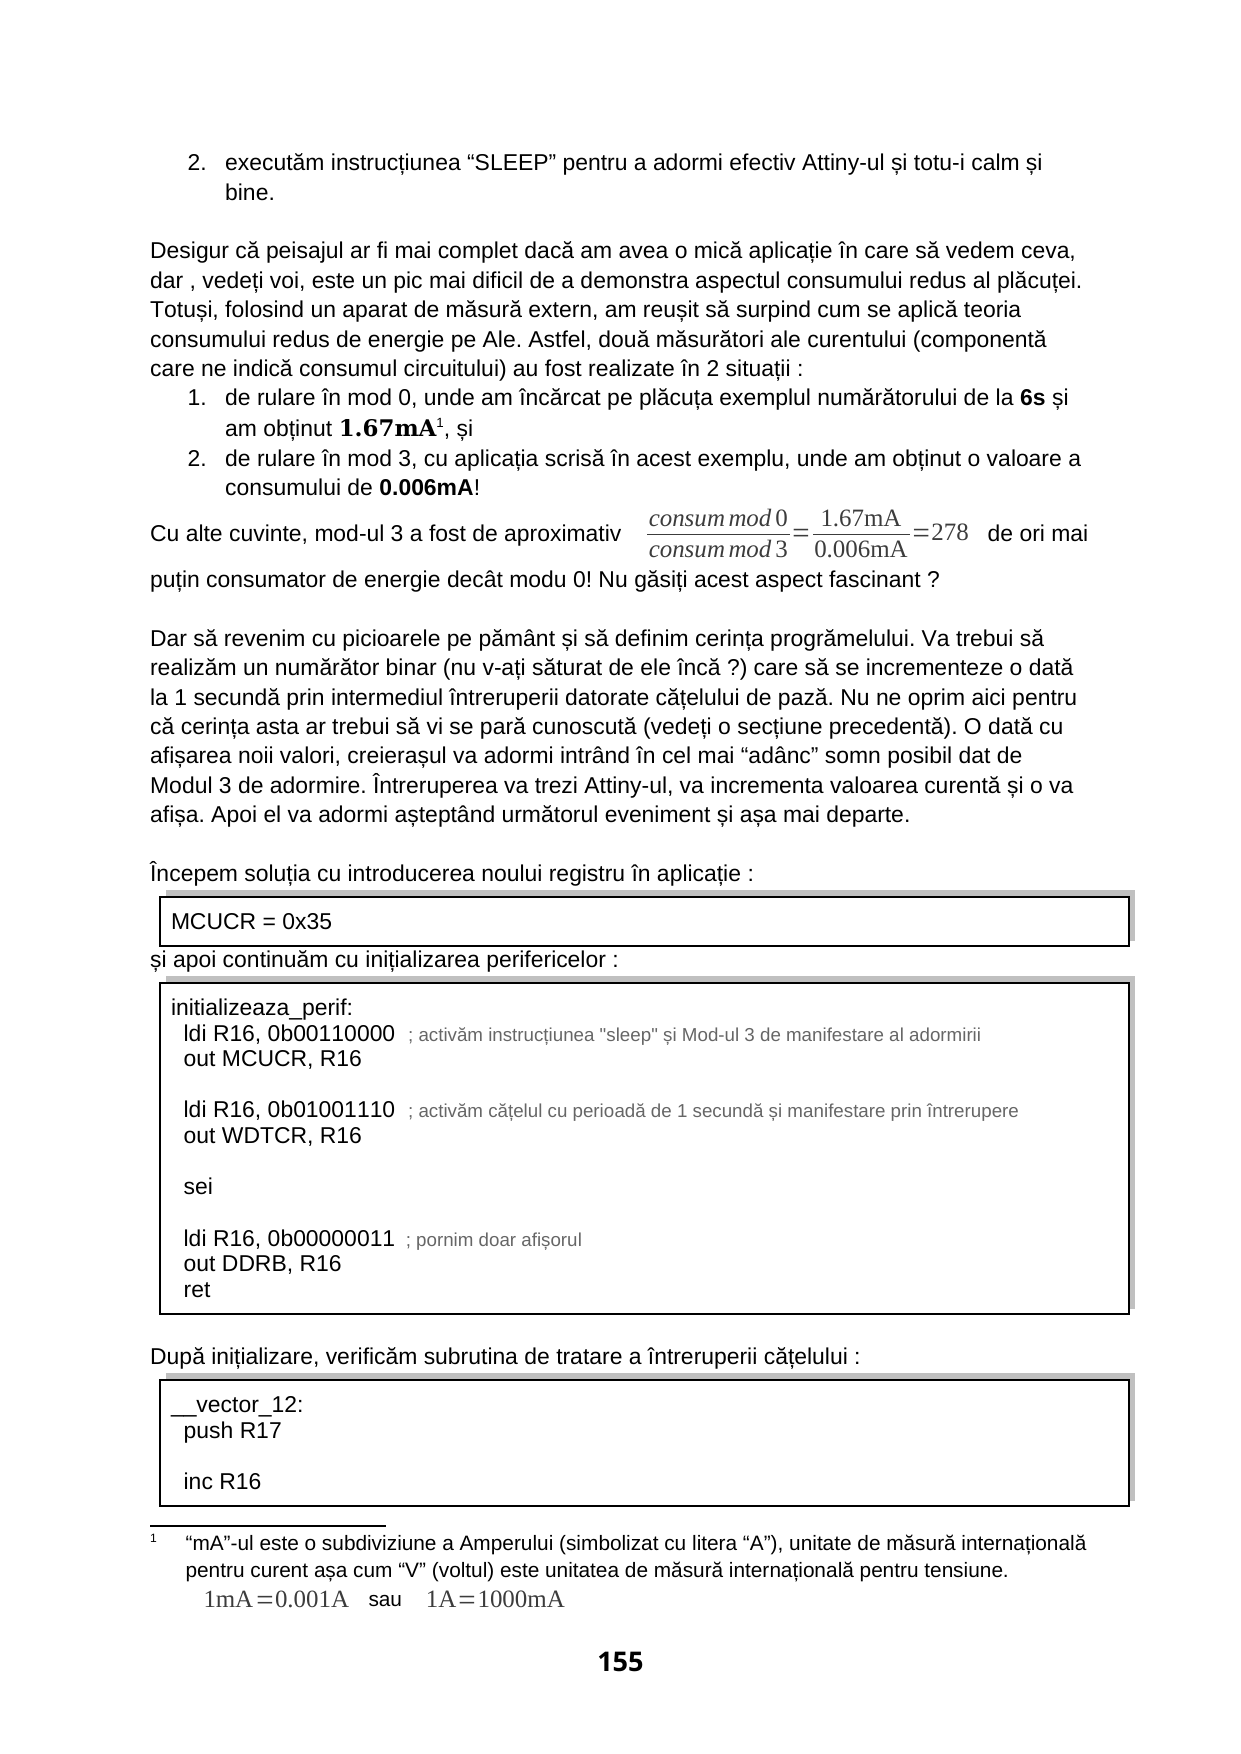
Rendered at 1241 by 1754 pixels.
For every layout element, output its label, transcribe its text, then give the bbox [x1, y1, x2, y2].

text După inițializare, verificăm subrutina de tratare a întreruperii cățelului : [150, 1344, 1091, 1369]
text Cu alte cuvinte, mod-ul 3 a fost de aproximativ de ori mai puțin consumator de energie decât modu 0! Nu găsiți acest aspect fascinant ? [150, 504, 1091, 592]
list de rulare în mod 0, unde am încărcat pe plăcuța exemplul numărătorului de la 6s și am obținut 1.67mA, și [187, 385, 1091, 441]
list “mA”-ul este o subdiviziune a Amperului (simbolizat cu litera “A”), unitate de măsură internațională pentru curent așa cum “V” (voltul) este unitatea de măsură internațională pentru tensiune. sau [150, 1532, 1091, 1613]
text și apoi continuăm cu inițializarea perifericelor : [150, 947, 1091, 972]
table_header __vector_12: push R17 inc R16 [161, 1381, 1128, 1505]
text Desigur că peisajul ar fi mai complet dacă am avea o mică aplicație în care să vedem ceva, dar , vedeți voi, este un pic mai dificil de a demonstra aspectul consumului redus al plăcuței. Totuși, folosind un aparat de măsură extern, am reușit să surpind cum se aplică teoria consumului redus de energie pe Ale. Astfel, două măsurători ale curentului (componentă care ne indică consumul circuitului) au fost realizate în 2 situații : [150, 238, 1091, 381]
text Începem soluția cu introducerea noului registru în aplicație : [150, 861, 1091, 886]
table_header initializeaza_perif: ldi R16, 0b00110000 ; activăm instrucțiunea "sleep" și Mod-ul 3 de manifestare al adormirii out MCUCR, R16 ldi R16, 0b01001110 ; activăm cățelul cu perioadă de 1 secundă și manifestare prin întrerupere out WDTCR, R16 sei ldi R16, 0b00000011 ; pornim doar afișorul out DDRB, R16 ret [161, 984, 1128, 1312]
table_header MCUCR = 0x35 [161, 898, 1128, 944]
list executăm instrucțiunea “SLEEP” pentru a adormi efectiv Attiny-ul și totu-i calm și bine. [187, 150, 1091, 205]
text Dar să revenim cu picioarele pe pământ și să definim cerința progrămelului. Va trebui să realizăm un numărător binar (nu v-ați săturat de ele încă ?) care să se incrementeze o dată la 1 secundă prin intermediul întreruperii datorate cățelului de pază. Nu ne oprim aici pentru că cerința asta ar trebui să vi se pară cunoscută (vedeți o secțiune precedentă). O dată cu afișarea noii valori, creierașul va adormi intrând în cel mai “adânc” somn posibil dat de Modul 3 de adormire. Întreruperea va trezi Attiny-ul, va incrementa valoarea curentă și o va afișa. Apoi el va adormi așteptând următorul eveniment și așa mai departe. [150, 626, 1091, 827]
list de rulare în mod 3, cu aplicația scrisă în acest exemplu, unde am obținut o valoare a consumului de 0.006mA! [187, 445, 1091, 500]
